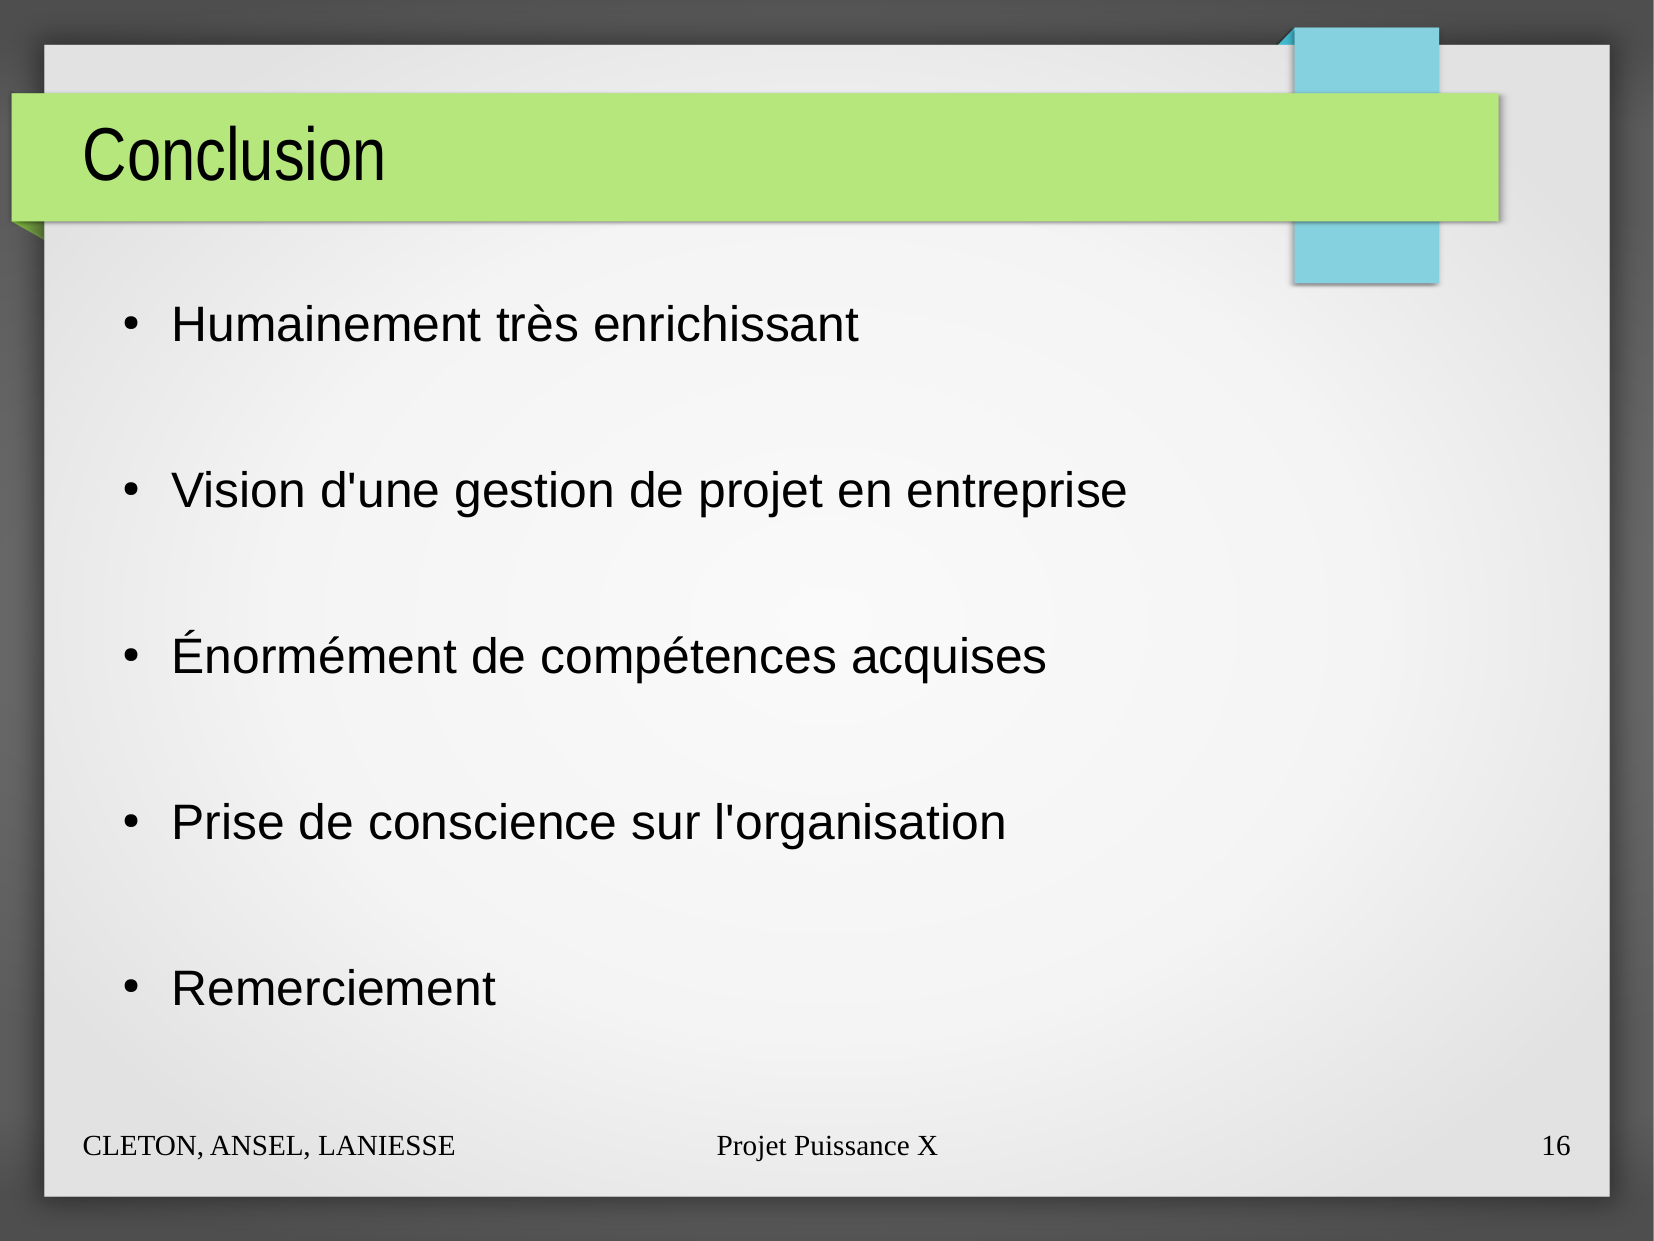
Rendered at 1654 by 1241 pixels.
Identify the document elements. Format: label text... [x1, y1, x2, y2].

picture [0, 0, 1654, 1241]
list Humainement très enrichissant Vision d'une gestion de projet en entreprise Énormément de compétences acquises Prise de conscience sur l'organisation Remerciement [106, 296, 1595, 1016]
title Conclusion [82, 49, 1571, 257]
